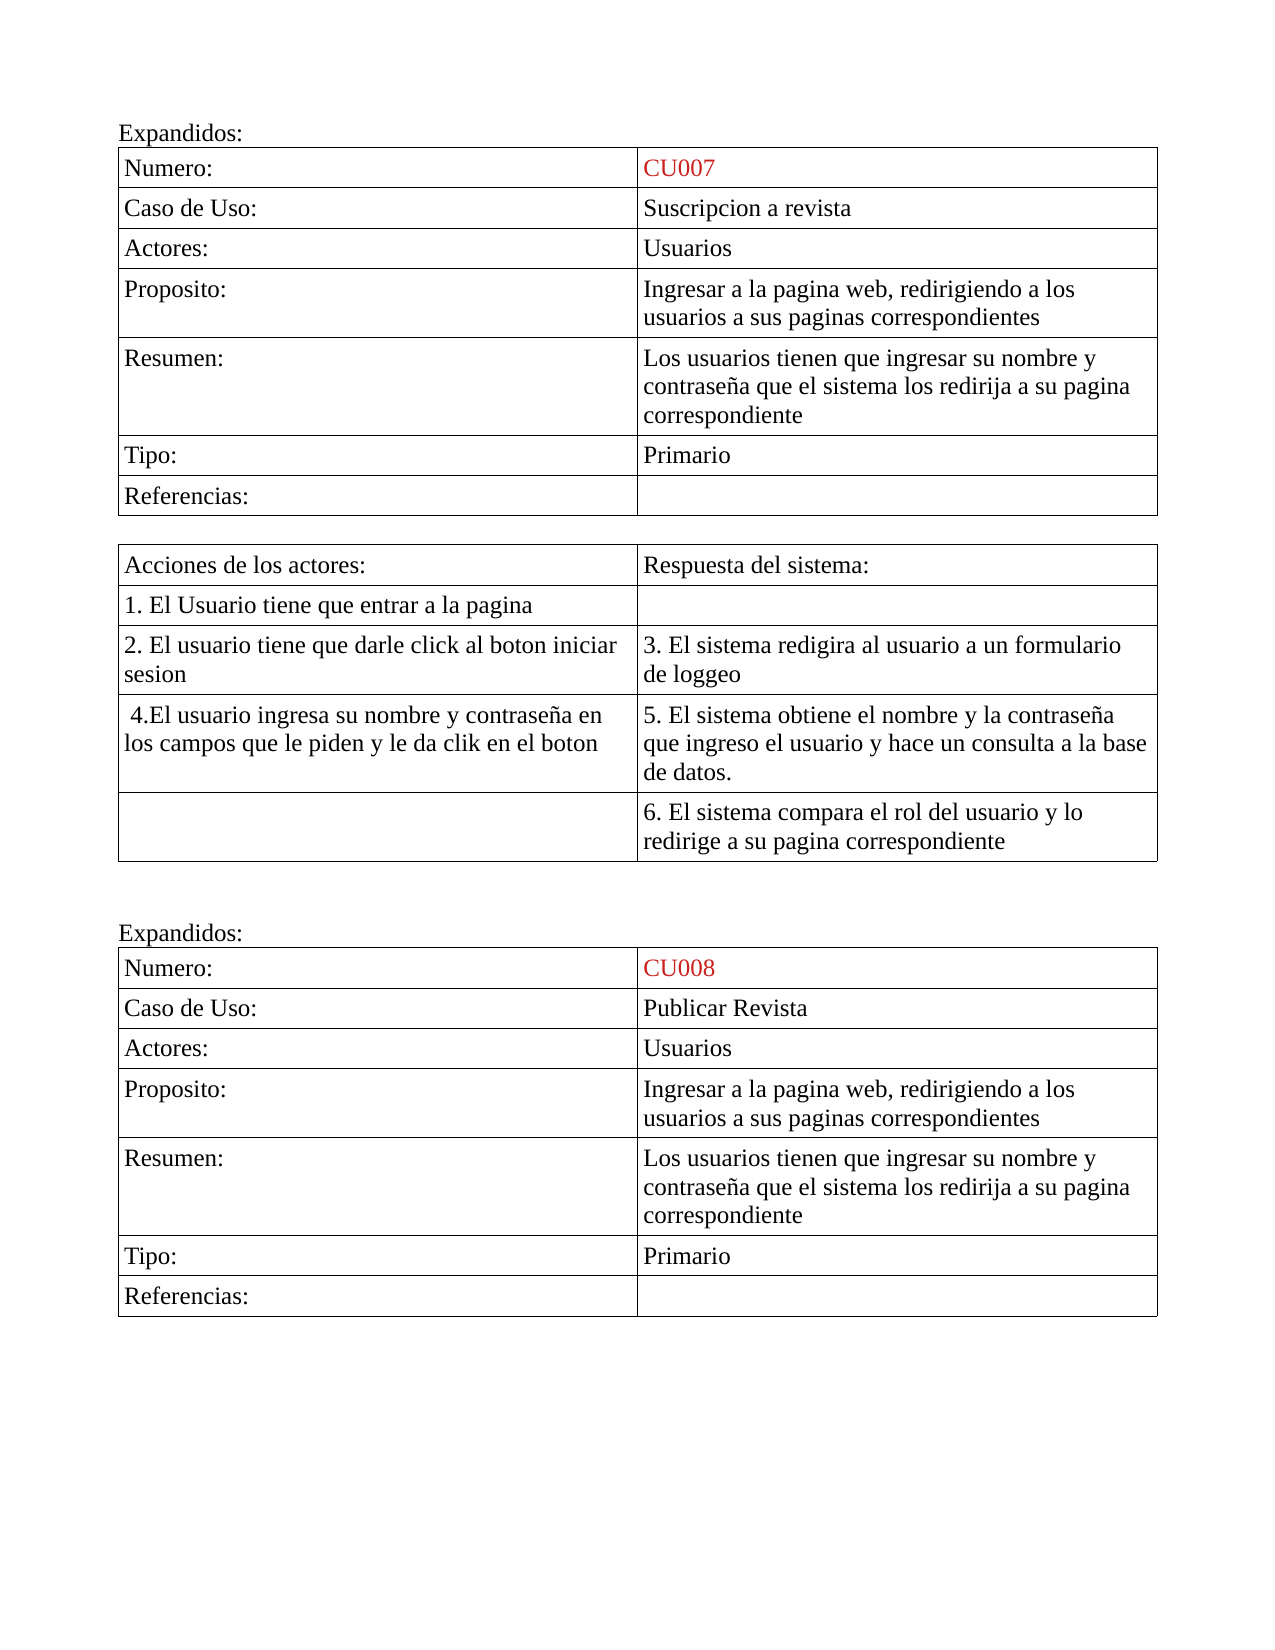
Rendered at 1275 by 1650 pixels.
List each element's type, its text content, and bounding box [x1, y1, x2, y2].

table_cell Caso de Uso: [119, 989, 637, 1028]
table_cell Actores: [119, 1029, 637, 1068]
table_cell Ingresar a la pagina web, redirigiendo a los usuarios a sus paginas correspondientes [638, 1069, 1157, 1137]
table_cell Tipo: [119, 1236, 637, 1275]
table_header Acciones de los actores: [119, 545, 637, 584]
table_cell Usuarios [638, 229, 1157, 268]
table_cell Los usuarios tienen que ingresar su nombre y contraseña que el sistema los redirija a su pagina correspondiente [638, 1138, 1157, 1235]
table_cell Caso de Uso: [119, 188, 637, 227]
table_cell 2. El usuario tiene que darle click al boton iniciar sesion [119, 626, 637, 694]
table_cell Proposito: [119, 269, 637, 337]
table_cell Resumen: [119, 1138, 637, 1235]
table_cell [638, 476, 1157, 515]
table_cell 5. El sistema obtiene el nombre y la contraseña que ingreso el usuario y hace un consulta a la base de datos. [638, 695, 1157, 792]
table_cell [119, 793, 637, 861]
table_cell Primario [638, 436, 1157, 475]
table_cell Referencias: [119, 1276, 637, 1316]
table_header CU008 [638, 948, 1157, 987]
table_header CU007 [638, 148, 1157, 187]
table_cell Primario [638, 1236, 1157, 1275]
table_cell Ingresar a la pagina web, redirigiendo a los usuarios a sus paginas correspondientes [638, 269, 1157, 337]
table_cell Referencias: [119, 476, 637, 515]
table_cell [638, 1276, 1157, 1316]
table_cell Usuarios [638, 1029, 1157, 1068]
table_header Respuesta del sistema: [638, 545, 1157, 584]
table_cell Resumen: [119, 338, 637, 435]
table_cell Publicar Revista [638, 989, 1157, 1028]
table_cell Suscripcion a revista [638, 188, 1157, 227]
table_header Numero: [119, 948, 637, 987]
table_cell 1. El Usuario tiene que entrar a la pagina [119, 586, 637, 625]
table_header Numero: [119, 148, 637, 187]
table_cell Los usuarios tienen que ingresar su nombre y contraseña que el sistema los redirija a su pagina correspondiente [638, 338, 1157, 435]
table_cell Tipo: [119, 436, 637, 475]
text Expandidos: [118, 118, 1157, 147]
table_cell 6. El sistema compara el rol del usuario y lo redirige a su pagina correspondiente [638, 793, 1157, 861]
table_cell Actores: [119, 229, 637, 268]
table_cell Proposito: [119, 1069, 637, 1137]
table_cell 3. El sistema redigira al usuario a un formulario de loggeo [638, 626, 1157, 694]
table_cell [638, 586, 1157, 625]
table_cell 4.El usuario ingresa su nombre y contraseña en los campos que le piden y le da clik en el boton [119, 695, 637, 792]
text Expandidos: [118, 918, 1157, 947]
